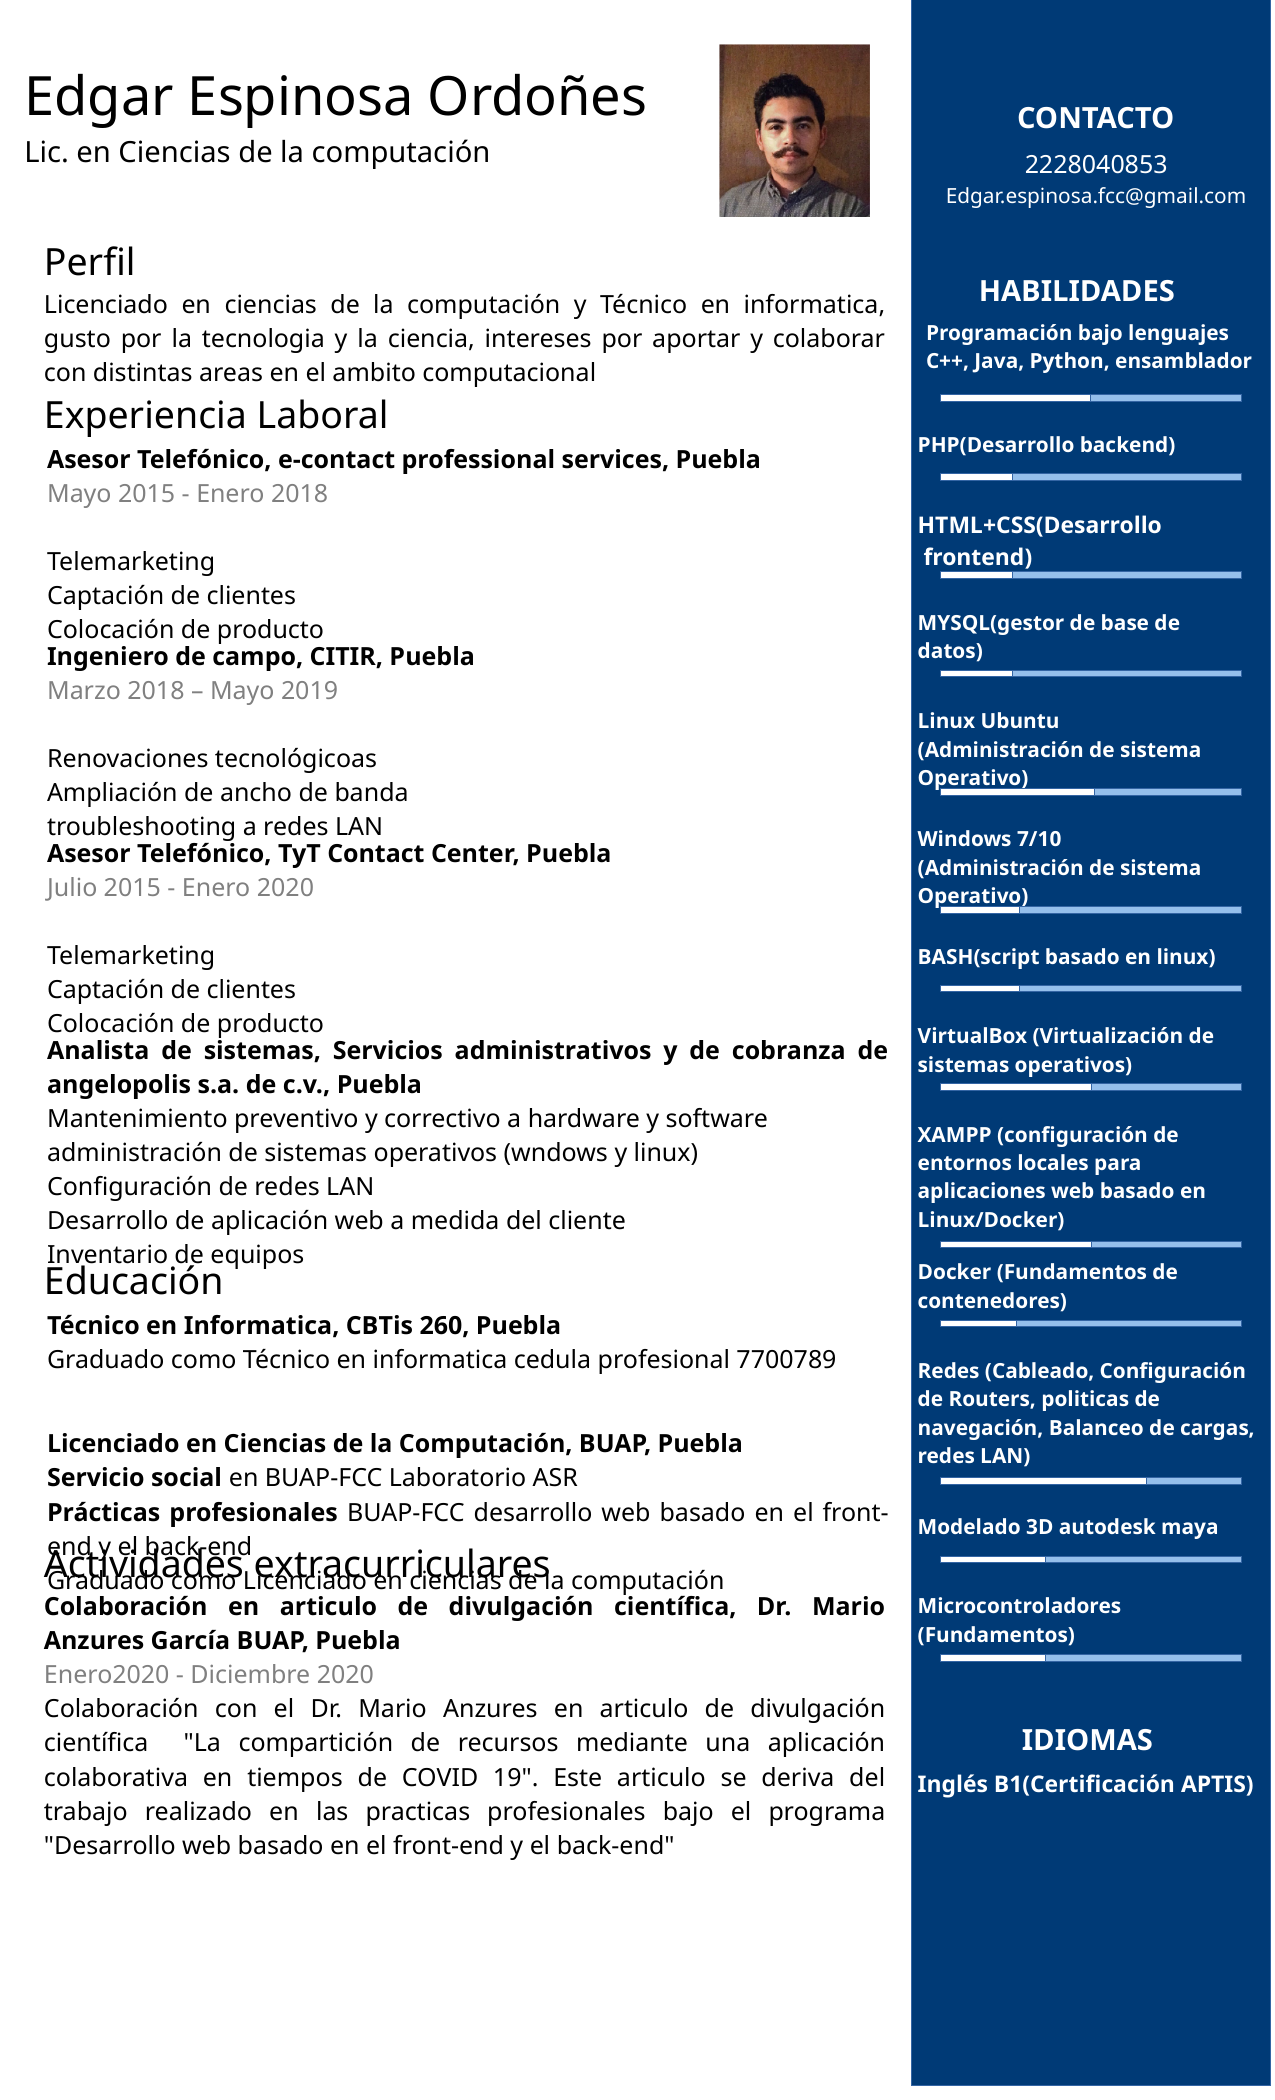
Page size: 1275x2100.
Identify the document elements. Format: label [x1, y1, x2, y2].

picture [718, 43, 870, 217]
